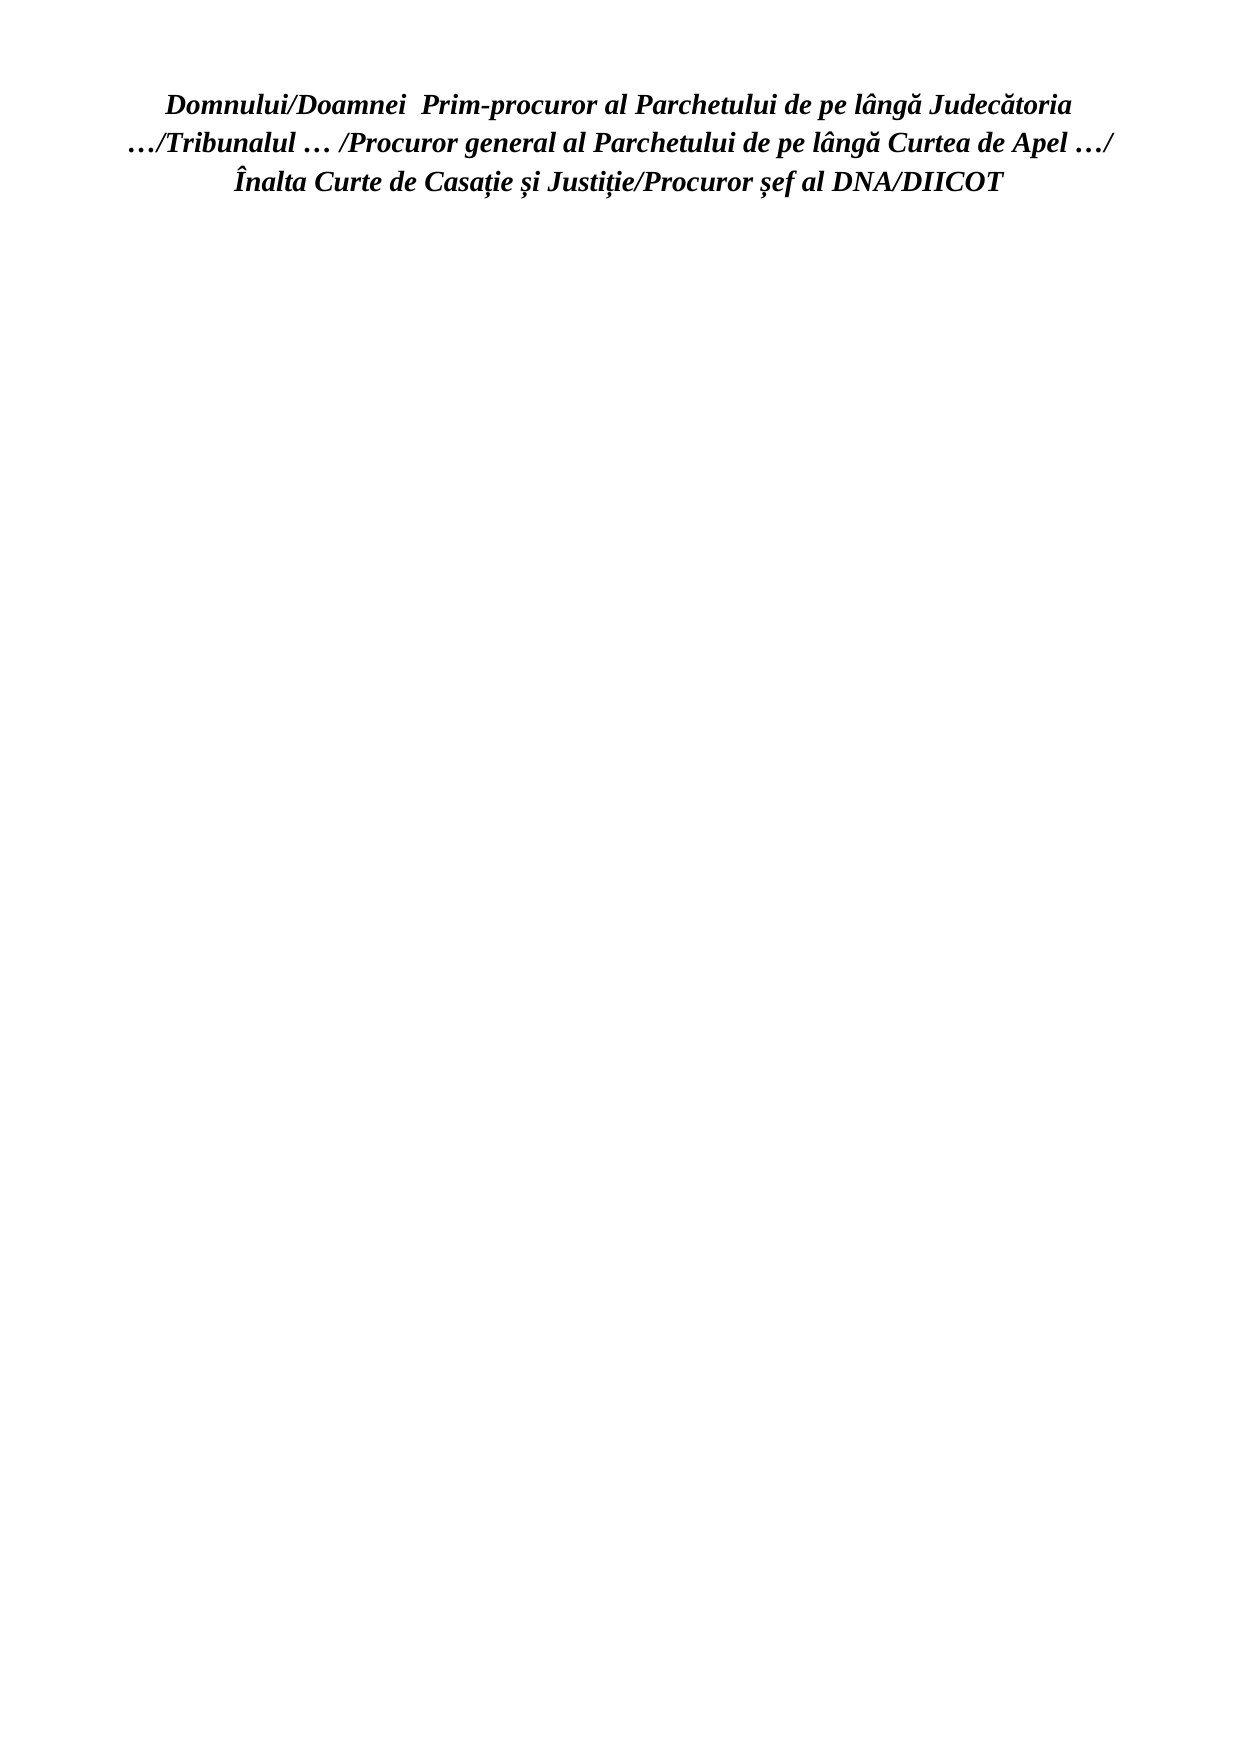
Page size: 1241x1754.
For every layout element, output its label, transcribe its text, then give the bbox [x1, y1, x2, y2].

text Domnului/Doamnei Prim-procuror al Parchetului de pe lângă Judecătoria …/Tribunalul … /Procuror general al Parchetului de pe lângă Curtea de Apel …/ Înalta Curte de Casație și Justiție/Procuror șef al DNA/DIICOT [118, 87, 1122, 198]
